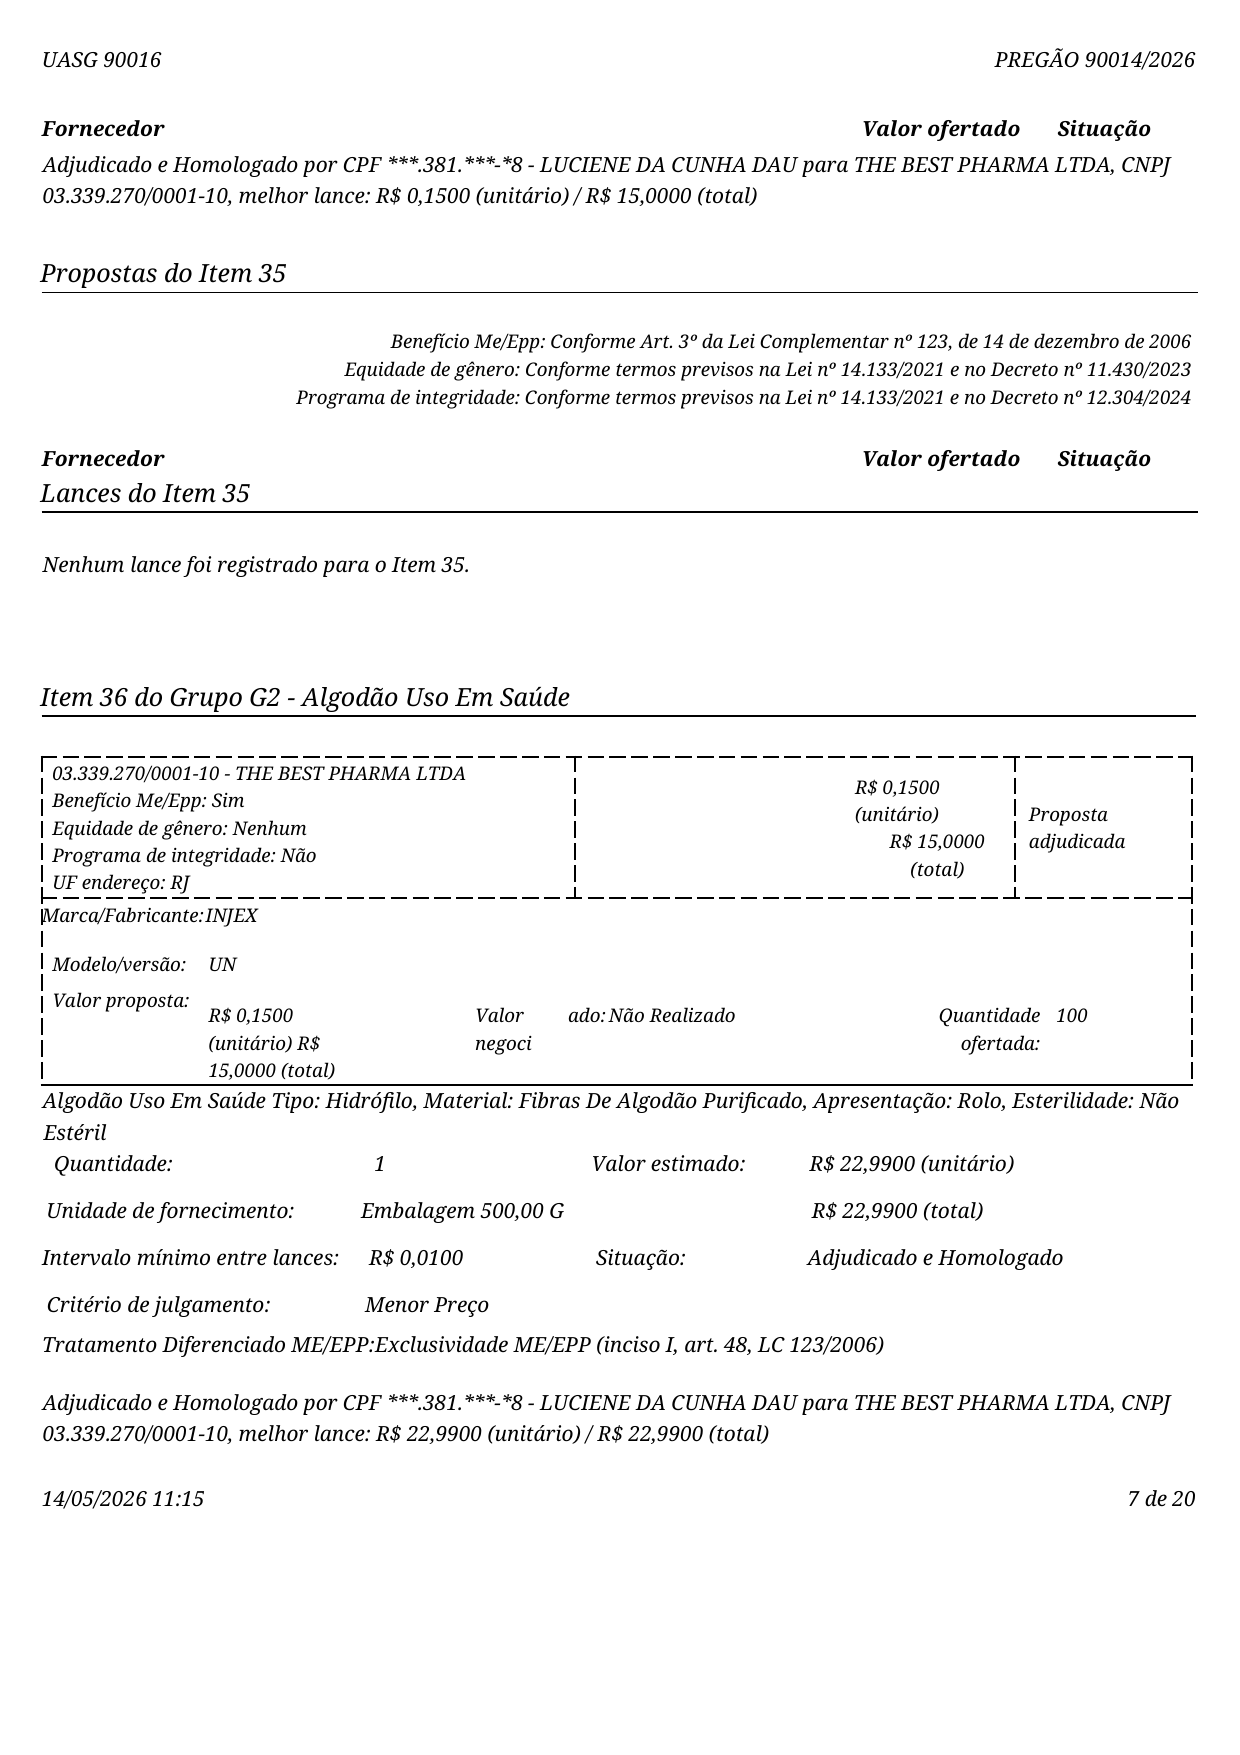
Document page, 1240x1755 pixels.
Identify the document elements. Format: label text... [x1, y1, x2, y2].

text Tratamento Diferenciado ME/EPP: Exclusividade ME/EPP (inciso I, art. 48, LC 123/2006) [42, 1330, 1198, 1358]
text Item 36 do Grupo G2 - Algodão Uso Em Saúde [40, 680, 1198, 714]
table_cell [575, 948, 855, 998]
text Adjudicado e Homologado por CPF ***.381.***-*8 - LUCIENE DA CUNHA DAU para THE BEST PHARMA LTDA, CNPJ [42, 150, 1198, 178]
table_cell Quantidade ofertada: [855, 998, 1046, 1084]
text Benefício Me/Epp: Conforme Art. 3º da Lei Complementar nº 123, de 14 de dezembro de 2006 [42, 328, 1194, 354]
table_cell [475, 948, 575, 998]
text Unidade de fornecimento: Embalagem 500,00 G R$ 22,9900 (total) [42, 1196, 1198, 1224]
table_header [475, 756, 575, 897]
table_cell Marca/Fabricante: INJEX [42, 897, 475, 948]
table_cell R$ 0,1500 (unitário) R$ 15,0000 (total) [197, 998, 475, 1084]
table_header [575, 756, 855, 897]
text 03.339.270/0001-10, melhor lance: R$ 0,1500 (unitário) / R$ 15,0000 (total) [42, 181, 1198, 210]
table_cell UN [197, 948, 475, 998]
table_header 03.339.270/0001-10 - THE BEST PHARMA LTDA Benefício Me/Epp: Sim Equidade de gênero: Nenhum Programa de integridade: Não UF endereço: RJ [42, 756, 475, 897]
text Nenhum lance foi registrado para o Item 35. [42, 550, 1198, 578]
text Lances do Item 35 [40, 475, 1198, 509]
text Adjudicado e Homologado por CPF ***.381.***-*8 - LUCIENE DA CUNHA DAU para THE BEST PHARMA LTDA, CNPJ [42, 1388, 1198, 1416]
subtitle Fornecedor Valor ofertado Situação [42, 444, 1198, 473]
table_cell 100 [1046, 998, 1192, 1084]
text 03.339.270/0001-10, melhor lance: R$ 22,9900 (unitário) / R$ 22,9900 (total) [42, 1419, 1198, 1448]
text Intervalo mínimo entre lances: R$ 0,0100 Situação: Adjudicado e Homologado [42, 1243, 1198, 1272]
text Equidade de gênero: Conforme termos previsos na Lei nº 14.133/2021 e no Decreto nº 11.430/2023 [42, 356, 1194, 382]
table_header Proposta adjudicada [1015, 756, 1192, 897]
table_header R$ 0,1500 (unitário) R$ 15,0000 (total) [855, 756, 1014, 897]
table_cell ado: Não Realizado [575, 998, 855, 1084]
text Critério de julgamento: Menor Preço [42, 1290, 1198, 1319]
table_cell Valor negoci [475, 998, 575, 1084]
text Quantidade: 1 Valor estimado: R$ 22,9900 (unitário) [42, 1149, 1198, 1177]
table_cell [855, 948, 1192, 998]
table_cell [575, 897, 855, 948]
text Programa de integridade: Conforme termos previsos na Lei nº 14.133/2021 e no Decreto nº 12.304/2024 [42, 384, 1194, 410]
text Algodão Uso Em Saúde Tipo: Hidrófilo, Material: Fibras De Algodão Purificado, Apresentação: Rolo, Esterilidade: Não Estéril [42, 1086, 1198, 1146]
table_cell [475, 897, 575, 948]
text Propostas do Item 35 [40, 256, 1198, 290]
table_cell [855, 897, 1192, 948]
table_cell Modelo/versão: Valor proposta: [42, 948, 197, 1084]
